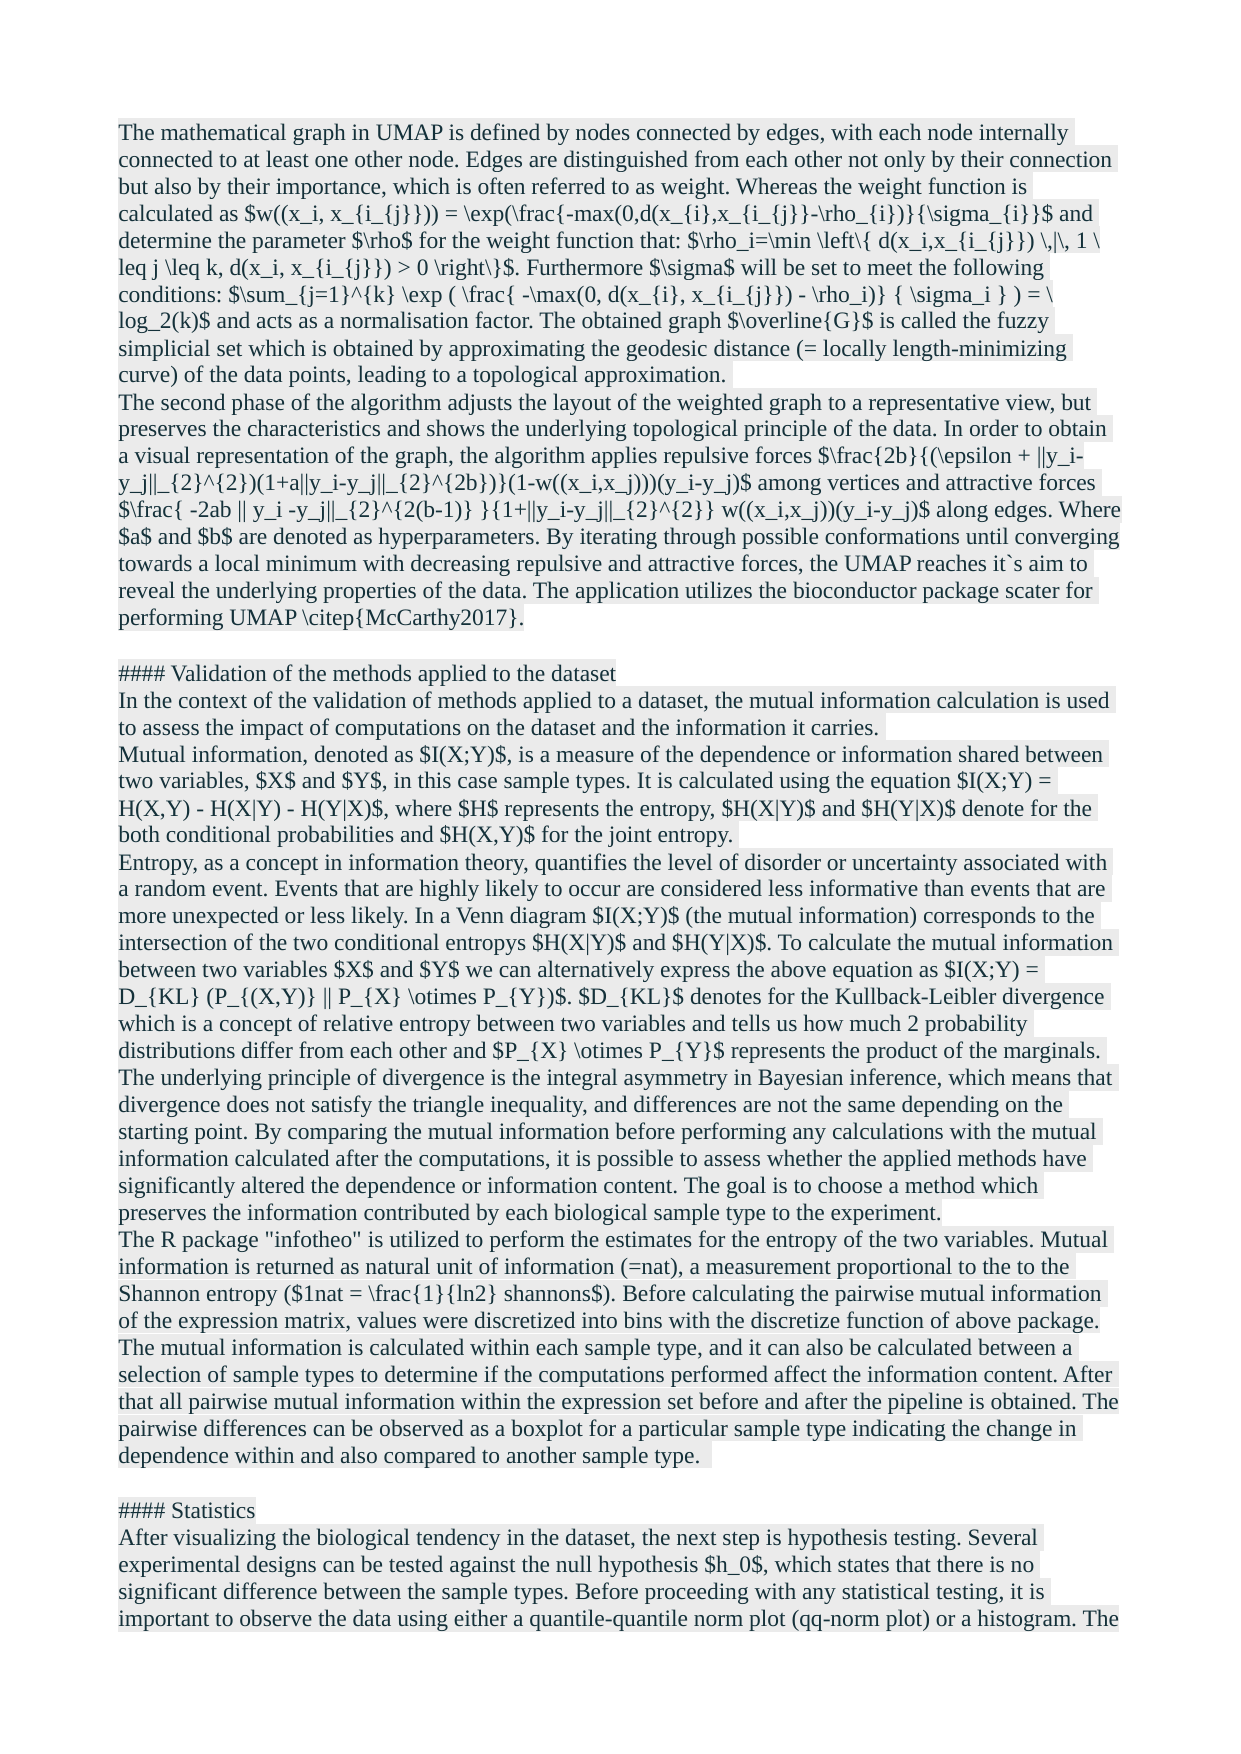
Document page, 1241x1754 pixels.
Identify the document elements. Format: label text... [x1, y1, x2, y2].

text In the context of the validation of methods applied to a dataset, the mutual information calculation is used to assess the impact of computations on the dataset and the information it carries. [118, 686, 1122, 740]
text Mutual information, denoted as $I(X;Y)$, is a measure of the dependence or information shared between two variables, $X$ and $Y$, in this case sample types. It is calculated using the equation $I(X;Y) = H(X,Y) - H(X|Y) - H(Y|X)$, where $H$ represents the entropy, $H(X|Y)$ and $H(Y|X)$ denote for the both conditional probabilities and $H(X,Y)$ for the joint entropy. [118, 740, 1122, 848]
text After visualizing the biological tendency in the dataset, the next step is hypothesis testing. Several experimental designs can be tested against the null hypothesis $h_0$, which states that there is no significant difference between the sample types. Before proceeding with any statistical testing, it is important to observe the data using either a quantile-quantile norm plot (qq-norm plot) or a histogram. The [118, 1524, 1122, 1632]
text The second phase of the algorithm adjusts the layout of the weighted graph to a representative view, but preserves the characteristics and shows the underlying topological principle of the data. In order to obtain a visual representation of the graph, the algorithm applies repulsive forces $\frac{2b}{(\epsilon + ||y_i-y_j||_{2}^{2})(1+a||y_i-y_j||_{2}^{2b})}(1-w((x_i,x_j)))(y_i-y_j)$ among vertices and attractive forces [118, 388, 1122, 496]
text #### Validation of the methods applied to the dataset [118, 659, 1122, 686]
text #### Statistics [118, 1497, 1122, 1524]
text The mutual information is calculated within each sample type, and it can also be calculated between a selection of sample types to determine if the computations performed affect the information content. After that all pairwise mutual information within the expression set before and after the pipeline is obtained. The pairwise differences can be observed as a boxplot for a particular sample type indicating the change in dependence within and also compared to another sample type. [118, 1333, 1122, 1468]
text The R package "infotheo" is utilized to perform the estimates for the entropy of the two variables. Mutual information is returned as natural unit of information (=nat), a measurement proportional to the to the Shannon entropy ($1nat = \frac{1}{ln2} shannons$). Before calculating the pairwise mutual information of the expression matrix, values were discretized into bins with the discretize function of above package. [118, 1226, 1122, 1333]
text Entropy, as a concept in information theory, quantifies the level of disorder or uncertainty associated with a random event. Events that are highly likely to occur are considered less informative than events that are more unexpected or less likely. In a Venn diagram $I(X;Y)$ (the mutual information) corresponds to the intersection of the two conditional entropys $H(X|Y)$ and $H(Y|X)$. To calculate the mutual information between two variables $X$ and $Y$ we can alternatively express the above equation as $I(X;Y) = D_{KL} (P_{(X,Y)} || P_{X} \otimes P_{Y})$. $D_{KL}$ denotes for the Kullback-Leibler divergence which is a concept of relative entropy between two variables and tells us how much 2 probability distributions differ from each other and $P_{X} \otimes P_{Y}$ represents the product of the marginals. The underlying principle of divergence is the integral asymmetry in Bayesian inference, which means that divergence does not satisfy the triangle inequality, and differences are not the same depending on the starting point. By comparing the mutual information before performing any calculations with the mutual information calculated after the computations, it is possible to assess whether the applied methods have significantly altered the dependence or information content. The goal is to choose a method which preserves the information contributed by each biological sample type to the experiment. [118, 848, 1122, 1226]
text $\frac{ -2ab || y_i -y_j||_{2}^{2(b-1)} }{1+||y_i-y_j||_{2}^{2}} w((x_i,x_j))(y_i-y_j)$ along edges. Where $a$ and $b$ are denoted as hyperparameters. By iterating through possible conformations until converging towards a local minimum with decreasing repulsive and attractive forces, the UMAP reaches it`s aim to reveal the underlying properties of the data. The application utilizes the bioconductor package scater for performing UMAP \citep{McCarthy2017}. [118, 496, 1122, 631]
text The mathematical graph in UMAP is defined by nodes connected by edges, with each node internally connected to at least one other node. Edges are distinguished from each other not only by their connection but also by their importance, which is often referred to as weight. Whereas the weight function is calculated as $w((x_i, x_{i_{j}})) = \exp(\frac{-max(0,d(x_{i},x_{i_{j}}-\rho_{i})}{\sigma_{i}}$ and determine the parameter $\rho$ for the weight function that: $\rho_i=\min \left\{ d(x_i,x_{i_{j}}) \,|\, 1 \leq j \leq k, d(x_i, x_{i_{j}}) > 0 \right\}$. Furthermore $\sigma$ will be set to meet the following conditions: $\sum_{j=1}^{k} \exp ( \frac{ -\max(0, d(x_{i}, x_{i_{j}}) - \rho_i)} { \sigma_i } ) = \log_2(k)$ and acts as a normalisation factor. The obtained graph $\overline{G}$ is called the fuzzy simplicial set which is obtained by approximating the geodesic distance (= locally length-minimizing curve) of the data points, leading to a topological approximation. [118, 118, 1122, 388]
